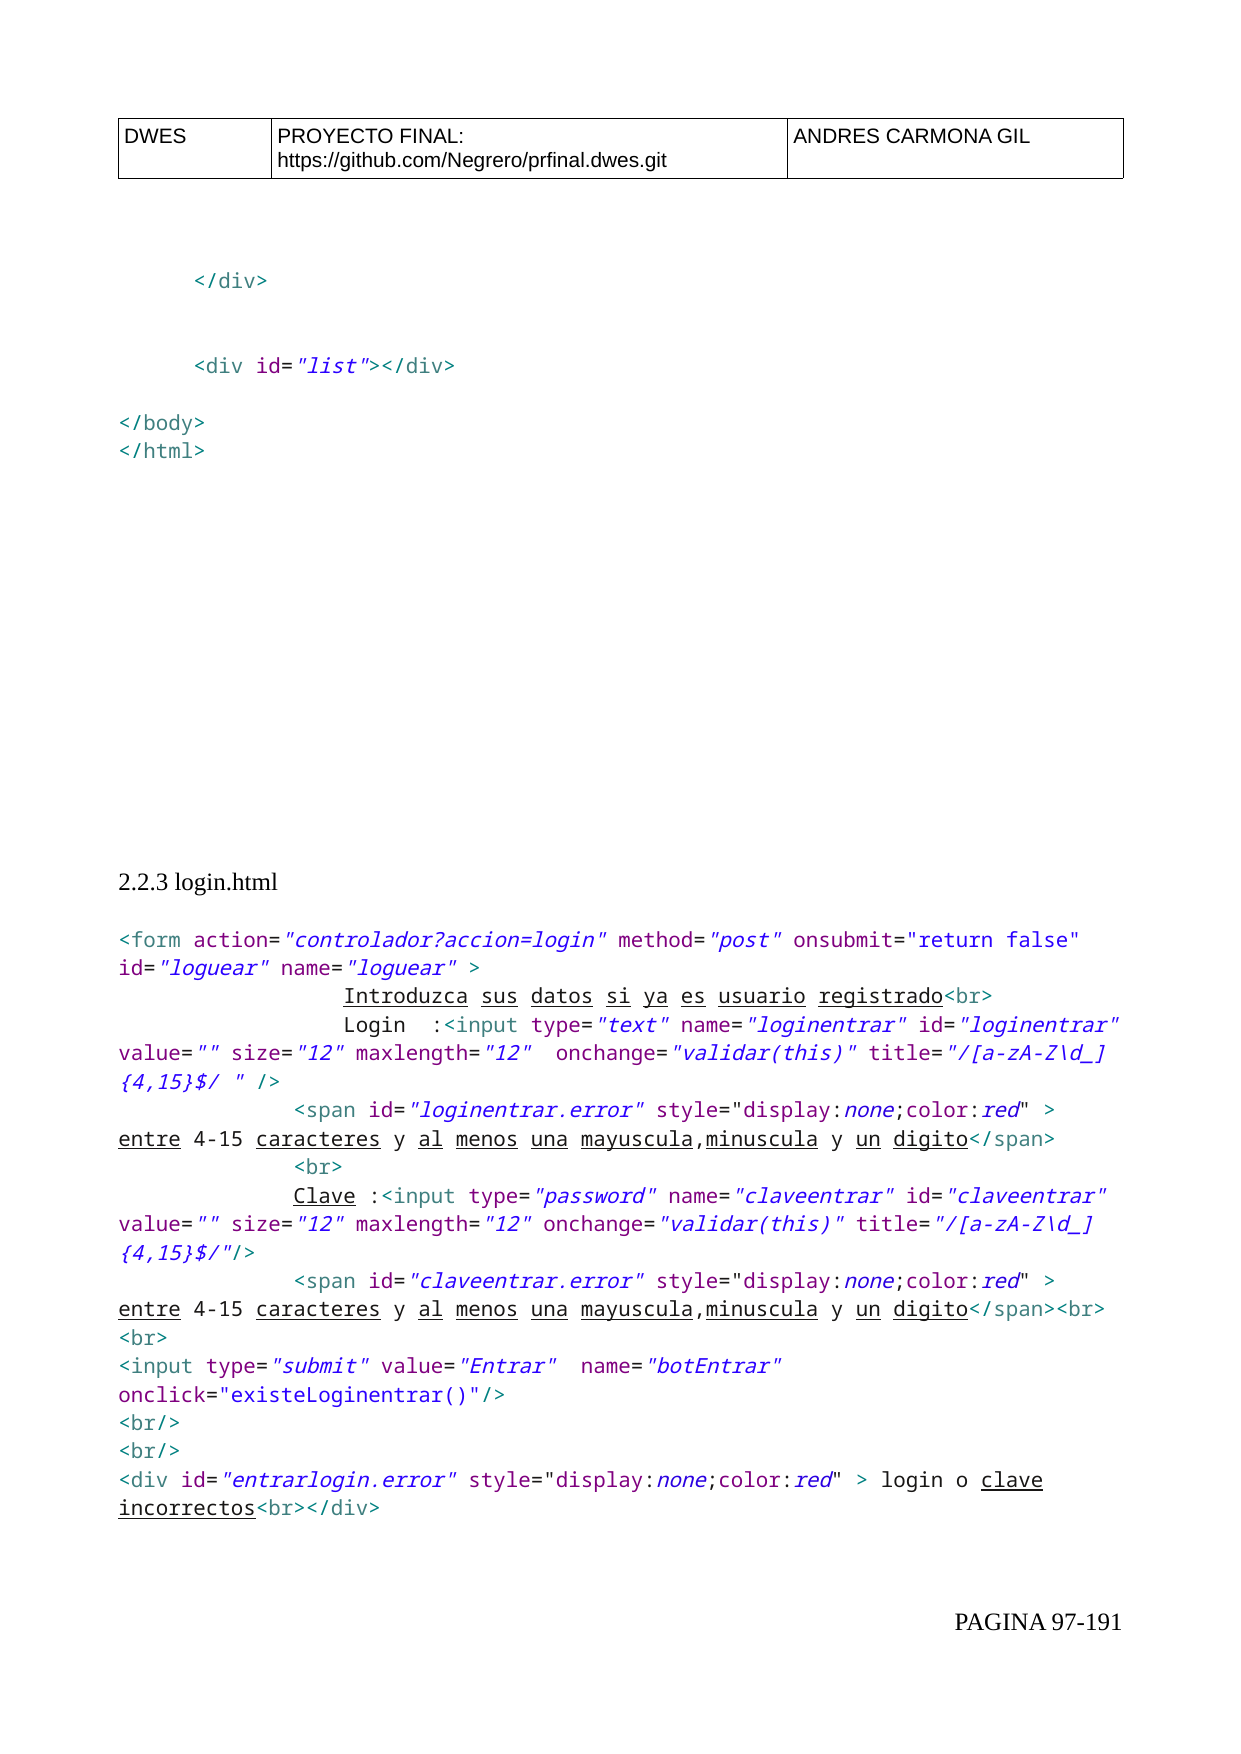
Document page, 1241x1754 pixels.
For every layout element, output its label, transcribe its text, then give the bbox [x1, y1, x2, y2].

text <br/> [118, 1408, 1122, 1437]
text Login :<input type="text" name="loginentrar" id="loginentrar" value="" size="12" maxlength="12" onchange="validar(this)" title="/[a-zA-Z\d_]{4,15}$/ " /> [118, 1010, 1122, 1095]
text <br/> [118, 1437, 1122, 1465]
text <div id="list"></div> [118, 351, 1122, 379]
text <br> [118, 1323, 1122, 1351]
text Introduzca sus datos si ya es usuario registrado<br> [118, 982, 1122, 1010]
text 2.2.3 login.html [118, 867, 1122, 896]
text <br> [118, 1152, 1122, 1181]
text <span id="loginentrar.error" style="display:none;color:red" > entre 4-15 caracteres y al menos una mayuscula,minuscula y un digito</span> [118, 1095, 1122, 1152]
text </body> [118, 408, 1122, 436]
text </html> [118, 436, 1122, 465]
text Clave :<input type="password" name="claveentrar" id="claveentrar" value="" size="12" maxlength="12" onchange="validar(this)" title="/[a-zA-Z\d_]{4,15}$/"/> [118, 1181, 1122, 1266]
text <form action="controlador?accion=login" method="post" onsubmit="return false" id="loguear" name="loguear" > [118, 925, 1122, 982]
text <input type="submit" value="Entrar" name="botEntrar" onclick="existeLoginentrar()"/> [118, 1351, 1122, 1408]
text </div> [118, 266, 1122, 294]
text <span id="claveentrar.error" style="display:none;color:red" > entre 4-15 caracteres y al menos una mayuscula,minuscula y un digito</span><br> [118, 1266, 1122, 1323]
text <div id="entrarlogin.error" style="display:none;color:red" > login o clave incorrectos<br></div> [118, 1465, 1122, 1522]
